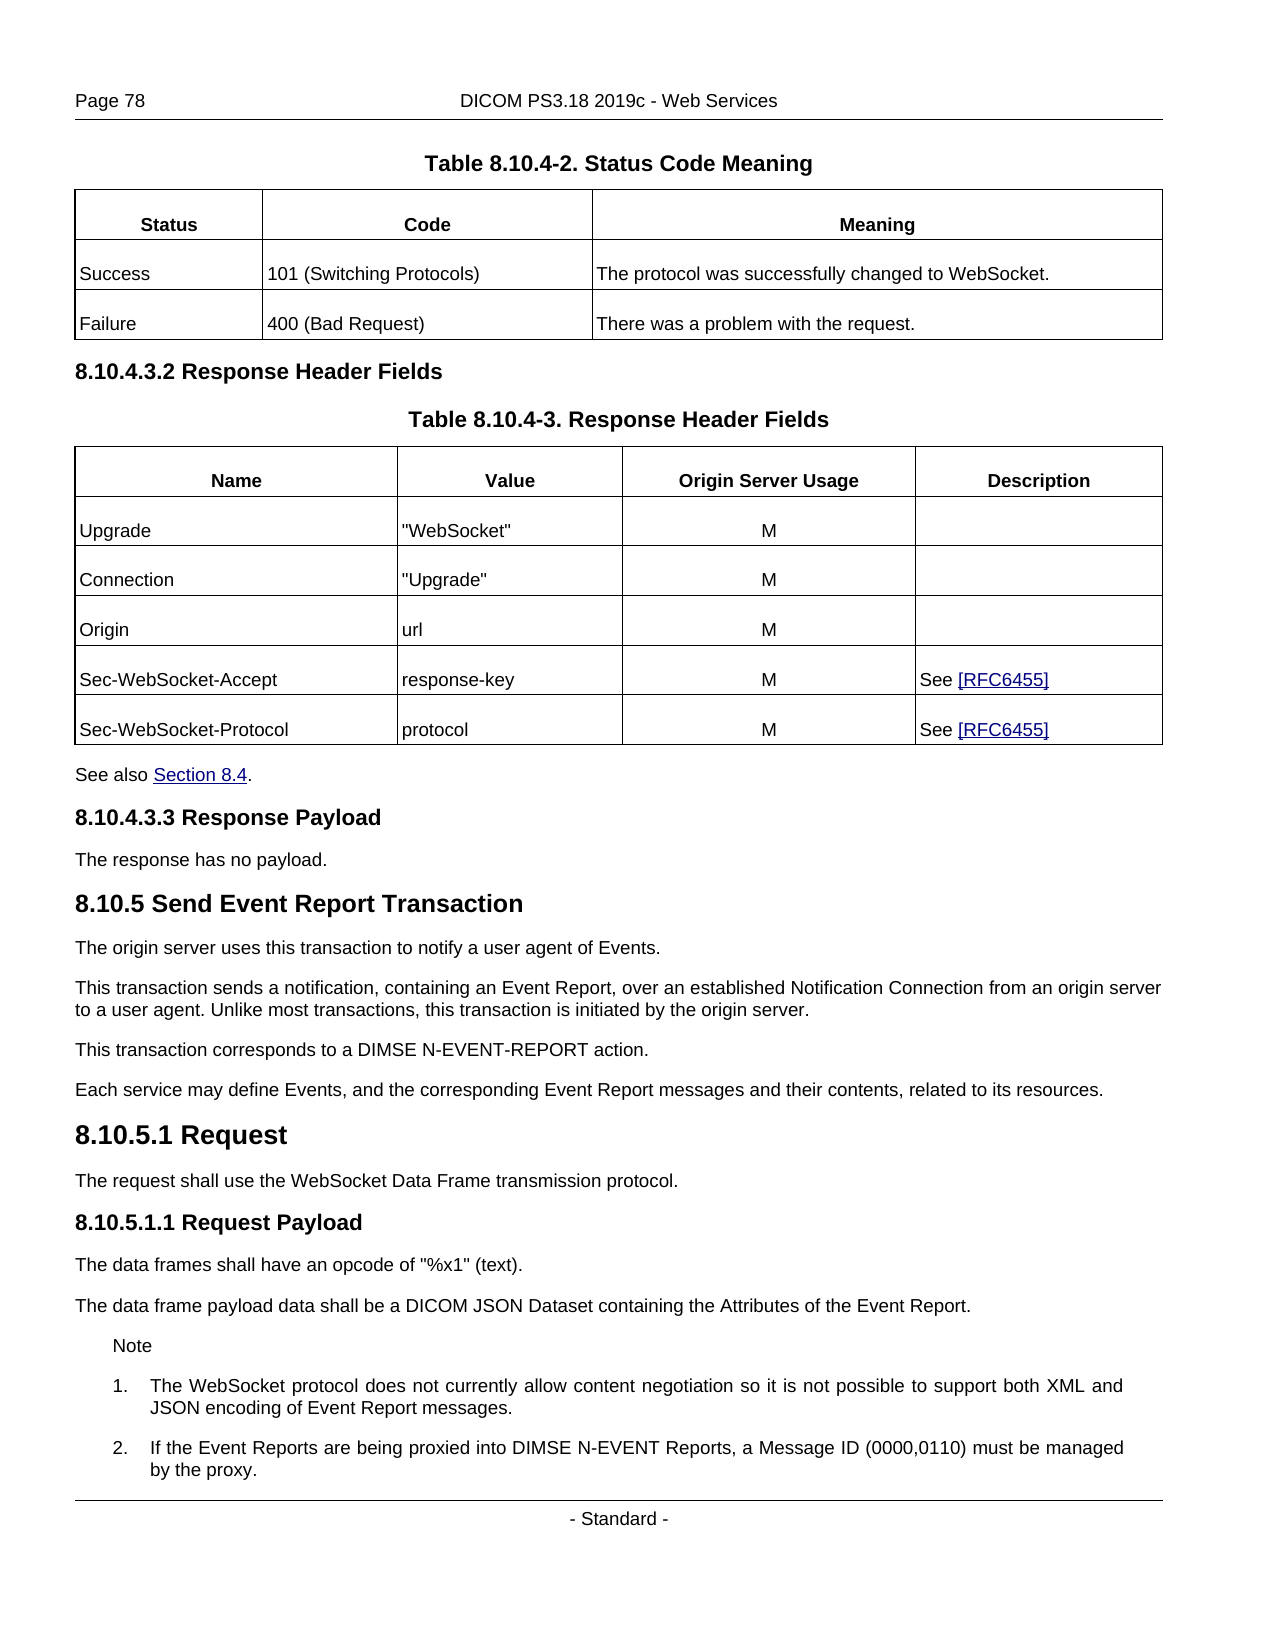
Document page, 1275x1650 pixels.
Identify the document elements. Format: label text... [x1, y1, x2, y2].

table_cell [916, 497, 1162, 545]
table_cell [916, 546, 1162, 595]
text 2. If the Event Reports are being proxied into DIMSE N-EVENT Reports, a Message ID (0000,0110) must be managed by the proxy. [112, 1437, 1125, 1480]
table_cell M [623, 646, 915, 694]
table_cell M [623, 596, 915, 645]
text The origin server uses this transaction to notify a user agent of Events. [75, 937, 1162, 958]
table_cell M [623, 695, 915, 744]
table_cell response-key [398, 646, 622, 694]
text 8.10.4.3.3 Response Payload [75, 804, 1162, 830]
text This transaction sends a notification, containing an Event Report, over an established Notification Connection from an origin server to a user agent. Unlike most transactions, this transaction is initiated by the origin server. [75, 977, 1162, 1020]
text 1. The WebSocket protocol does not currently allow content negotiation so it is not possible to support both XML and JSON encoding of Event Report messages. [112, 1375, 1125, 1418]
text Table 8.10.4-2. Status Code Meaning [75, 150, 1162, 176]
text This transaction corresponds to a DIMSE N-EVENT-REPORT action. [75, 1039, 1162, 1060]
table_cell protocol [398, 695, 622, 744]
table_header Status [76, 190, 262, 239]
text Table 8.10.4-3. Response Header Fields [75, 407, 1162, 432]
text The data frames shall have an opcode of "%x1" (text). [75, 1254, 1162, 1276]
table_cell The protocol was successfully changed to WebSocket. [593, 240, 1162, 289]
table_cell "Upgrade" [398, 546, 622, 595]
table_header Description [916, 447, 1162, 496]
table_header Code [263, 190, 592, 239]
table_cell Origin [76, 596, 397, 645]
table_header Origin Server Usage [623, 447, 915, 496]
table_cell See [RFC6455] [916, 646, 1162, 694]
table_cell Sec-WebSocket-Accept [76, 646, 397, 694]
text Each service may define Events, and the corresponding Event Report messages and their contents, related to its resources. [75, 1079, 1162, 1101]
text The response has no payload. [75, 849, 1162, 870]
text 8.10.4.3.2 Response Header Fields [75, 358, 1162, 384]
text 8.10.5 Send Event Report Transaction [75, 889, 1162, 918]
text Note [112, 1335, 1125, 1356]
text 8.10.5.1.1 Request Payload [75, 1210, 1162, 1236]
table_cell [916, 596, 1162, 645]
table_cell Success [76, 240, 262, 289]
table_cell See [RFC6455] [916, 695, 1162, 744]
table_header Name [76, 447, 397, 496]
table_cell Connection [76, 546, 397, 595]
table_header Value [398, 447, 622, 496]
table_cell 101 (Switching Protocols) [263, 240, 592, 289]
table_cell There was a problem with the request. [593, 290, 1162, 338]
table_cell Sec-WebSocket-Protocol [76, 695, 397, 744]
table_header Meaning [593, 190, 1162, 239]
table_cell "WebSocket" [398, 497, 622, 545]
text 8.10.5.1 Request [75, 1119, 1162, 1151]
table_cell 400 (Bad Request) [263, 290, 592, 338]
text The data frame payload data shall be a DICOM JSON Dataset containing the Attributes of the Event Report. [75, 1294, 1162, 1316]
table_cell Failure [76, 290, 262, 338]
text The request shall use the WebSocket Data Frame transmission protocol. [75, 1169, 1162, 1191]
text See also Section 8.4. [75, 764, 1162, 785]
table_cell M [623, 546, 915, 595]
table_cell M [623, 497, 915, 545]
table_cell Upgrade [76, 497, 397, 545]
table_cell url [398, 596, 622, 645]
